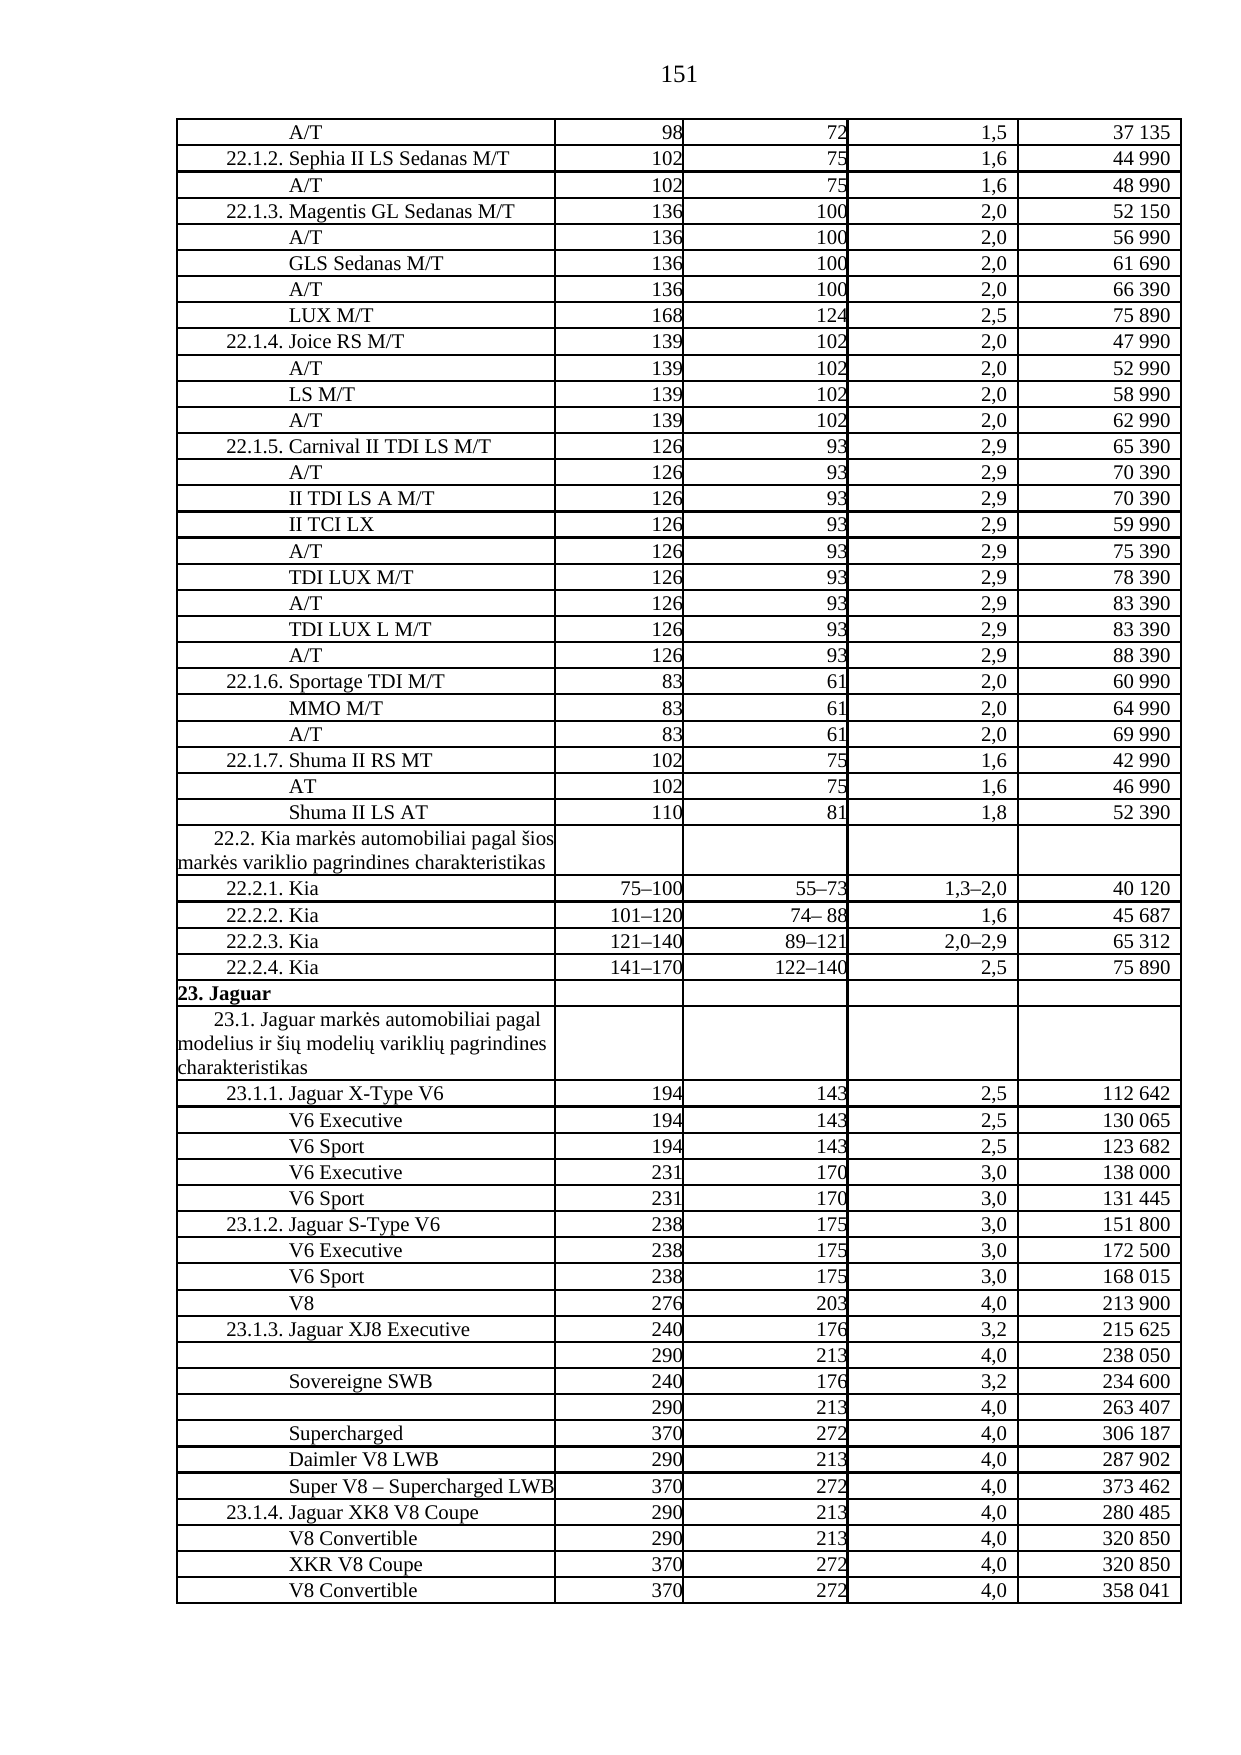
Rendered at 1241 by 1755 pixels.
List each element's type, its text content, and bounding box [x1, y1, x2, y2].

table_cell II TCI LX [178, 513, 554, 536]
table_cell 75 890 [1019, 955, 1180, 979]
table_cell 3,0 [849, 1238, 1017, 1262]
table_cell 93 [684, 539, 846, 563]
table_cell 93 [684, 460, 846, 484]
table_cell 62 990 [1019, 408, 1180, 432]
table_cell II TDI LS A M/T [178, 486, 554, 510]
table_cell 75 [684, 774, 846, 798]
table_cell 48 990 [1019, 173, 1180, 197]
table_cell 168 [556, 303, 682, 327]
table_cell V8 Convertible [178, 1578, 554, 1602]
table_cell 100 [684, 225, 846, 249]
table_cell 23. Jaguar [178, 981, 554, 1005]
table_cell 143 [684, 1108, 846, 1132]
table_cell V6 Executive [178, 1238, 554, 1262]
table_cell 22.1.7. Shuma II RS MT [178, 748, 554, 772]
table_cell 42 990 [1019, 748, 1180, 772]
table_cell 2,9 [849, 565, 1017, 589]
table_cell 56 990 [1019, 225, 1180, 249]
table_cell 23.1.2. Jaguar S-Type V6 [178, 1212, 554, 1236]
table_cell A/T [178, 356, 554, 379]
table_cell 61 [684, 669, 846, 693]
table_cell 290 [556, 1395, 682, 1419]
table_cell 1,6 [849, 903, 1017, 927]
table_cell 4,0 [849, 1500, 1017, 1524]
table_cell AT [178, 774, 554, 798]
table_cell 52 990 [1019, 356, 1180, 379]
table_cell GLS Sedanas M/T [178, 251, 554, 275]
table_cell 238 [556, 1264, 682, 1288]
table_cell 93 [684, 591, 846, 615]
table_cell 23.1.4. Jaguar XK8 V8 Coupe [178, 1500, 554, 1524]
table_cell 136 [556, 251, 682, 275]
table_cell 93 [684, 513, 846, 536]
table_cell A/T [178, 173, 554, 197]
table_cell 194 [556, 1081, 682, 1105]
table_cell [178, 1343, 554, 1367]
table_cell 75–100 [556, 876, 682, 900]
table_cell 215 625 [1019, 1317, 1180, 1341]
table_cell [556, 981, 682, 1005]
table_cell 93 [684, 617, 846, 641]
table_cell Super V8 – Supercharged LWB [178, 1474, 554, 1498]
table_cell 22.2.4. Kia [178, 955, 554, 979]
table_cell 58 990 [1019, 382, 1180, 406]
table_cell 45 687 [1019, 903, 1180, 927]
table_cell 175 [684, 1238, 846, 1262]
table_cell 22.2.1. Kia [178, 876, 554, 900]
table_cell 287 902 [1019, 1448, 1180, 1471]
table_cell 61 [684, 722, 846, 746]
table_cell 2,0 [849, 329, 1017, 353]
table_cell 1,3–2,0 [849, 876, 1017, 900]
table_cell 1,8 [849, 800, 1017, 824]
table_cell 55–73 [684, 876, 846, 900]
table_cell 370 [556, 1578, 682, 1602]
table_cell 194 [556, 1134, 682, 1158]
table_cell 83 [556, 695, 682, 719]
table_cell 370 [556, 1552, 682, 1576]
table_cell 22.1.4. Joice RS M/T [178, 329, 554, 353]
table_cell 2,0 [849, 251, 1017, 275]
table_cell 22.1.6. Sportage TDI M/T [178, 669, 554, 693]
table_cell 272 [684, 1421, 846, 1445]
table_cell V8 [178, 1291, 554, 1314]
table_cell 3,0 [849, 1186, 1017, 1210]
table_cell 60 990 [1019, 669, 1180, 693]
table_cell 3,0 [849, 1264, 1017, 1288]
table_cell [1019, 826, 1180, 874]
table_cell A/T [178, 225, 554, 249]
table_cell 370 [556, 1474, 682, 1498]
table_cell [556, 826, 682, 874]
table_cell 170 [684, 1186, 846, 1210]
table_cell 1,6 [849, 146, 1017, 170]
table_cell 4,0 [849, 1291, 1017, 1314]
table_cell 2,9 [849, 460, 1017, 484]
table_cell 102 [556, 173, 682, 197]
table_cell 52 150 [1019, 199, 1180, 223]
table_cell 66 390 [1019, 277, 1180, 301]
table_cell 194 [556, 1108, 682, 1132]
table_cell 61 690 [1019, 251, 1180, 275]
table_cell 81 [684, 800, 846, 824]
table_cell 2,0 [849, 225, 1017, 249]
table_cell 47 990 [1019, 329, 1180, 353]
table_cell V6 Executive [178, 1160, 554, 1184]
table_cell 213 [684, 1343, 846, 1367]
table_cell 213 900 [1019, 1291, 1180, 1314]
table_cell 136 [556, 225, 682, 249]
table_cell 213 [684, 1526, 846, 1550]
table_cell 40 120 [1019, 876, 1180, 900]
table_cell 234 600 [1019, 1369, 1180, 1393]
table_cell 240 [556, 1317, 682, 1341]
table_cell 102 [556, 774, 682, 798]
table_cell V6 Executive [178, 1108, 554, 1132]
table_cell 75 890 [1019, 303, 1180, 327]
table_cell TDI LUX M/T [178, 565, 554, 589]
table_cell 83 390 [1019, 617, 1180, 641]
table_cell 4,0 [849, 1578, 1017, 1602]
table_cell 231 [556, 1160, 682, 1184]
table_cell 213 [684, 1448, 846, 1471]
table_cell A/T [178, 460, 554, 484]
table_cell 75 [684, 748, 846, 772]
table_cell [684, 1007, 846, 1079]
table_cell 358 041 [1019, 1578, 1180, 1602]
table_cell 102 [684, 382, 846, 406]
table_cell 98 [556, 120, 682, 144]
table_cell 70 390 [1019, 460, 1180, 484]
table_cell 126 [556, 643, 682, 667]
table_cell 1,6 [849, 748, 1017, 772]
table_cell 93 [684, 643, 846, 667]
table_cell 126 [556, 617, 682, 641]
table_cell LUX M/T [178, 303, 554, 327]
table_cell 290 [556, 1343, 682, 1367]
table_cell 124 [684, 303, 846, 327]
table_cell Supercharged [178, 1421, 554, 1445]
table_cell 100 [684, 251, 846, 275]
table_cell 2,9 [849, 617, 1017, 641]
table_cell V8 Convertible [178, 1526, 554, 1550]
table_cell 126 [556, 565, 682, 589]
table_cell 2,9 [849, 643, 1017, 667]
table_cell 74– 88 [684, 903, 846, 927]
table_cell 213 [684, 1395, 846, 1419]
table_cell V6 Sport [178, 1264, 554, 1288]
table_cell 65 312 [1019, 929, 1180, 953]
table_cell 2,5 [849, 303, 1017, 327]
table_cell 238 [556, 1238, 682, 1262]
table_cell 52 390 [1019, 800, 1180, 824]
table_cell [684, 981, 846, 1005]
table_cell 2,5 [849, 1081, 1017, 1105]
table_cell 83 [556, 722, 682, 746]
table_cell TDI LUX L M/T [178, 617, 554, 641]
table_cell 290 [556, 1448, 682, 1471]
table_cell 2,0 [849, 199, 1017, 223]
table_cell 2,0 [849, 356, 1017, 379]
table_cell 1,6 [849, 774, 1017, 798]
table_cell [556, 1007, 682, 1079]
table_cell 22.2.3. Kia [178, 929, 554, 953]
table_cell 75 [684, 146, 846, 170]
table_cell 2,9 [849, 513, 1017, 536]
table_cell 22.1.3. Magentis GL Sedanas M/T [178, 199, 554, 223]
table_cell [849, 826, 1017, 874]
table_cell 373 462 [1019, 1474, 1180, 1498]
table_cell [1019, 981, 1180, 1005]
table_cell 139 [556, 382, 682, 406]
table_cell Sovereigne SWB [178, 1369, 554, 1393]
table_cell 72 [684, 120, 846, 144]
table_cell 238 050 [1019, 1343, 1180, 1367]
table_cell 2,9 [849, 539, 1017, 563]
table_cell 263 407 [1019, 1395, 1180, 1419]
table_cell 4,0 [849, 1526, 1017, 1550]
table_cell A/T [178, 539, 554, 563]
table_cell LS M/T [178, 382, 554, 406]
table_cell 2,0–2,9 [849, 929, 1017, 953]
table_cell [1019, 1007, 1180, 1079]
table_cell 320 850 [1019, 1552, 1180, 1576]
table_cell 110 [556, 800, 682, 824]
table_cell 130 065 [1019, 1108, 1180, 1132]
table_cell V6 Sport [178, 1134, 554, 1158]
table_cell 61 [684, 695, 846, 719]
table_cell 2,0 [849, 277, 1017, 301]
table_cell [684, 826, 846, 874]
table_cell 370 [556, 1421, 682, 1445]
table_cell A/T [178, 277, 554, 301]
table_cell 136 [556, 199, 682, 223]
table_cell 172 500 [1019, 1238, 1180, 1262]
table_cell 276 [556, 1291, 682, 1314]
table_cell 280 485 [1019, 1500, 1180, 1524]
table_cell 122–140 [684, 955, 846, 979]
table_cell 22.2.2. Kia [178, 903, 554, 927]
table_cell A/T [178, 591, 554, 615]
table_cell A/T [178, 120, 554, 144]
table_cell [849, 981, 1017, 1005]
table_cell 69 990 [1019, 722, 1180, 746]
table_cell 131 445 [1019, 1186, 1180, 1210]
table_cell 240 [556, 1369, 682, 1393]
table_cell 176 [684, 1369, 846, 1393]
table_cell 2,0 [849, 695, 1017, 719]
table_cell 88 390 [1019, 643, 1180, 667]
table_cell 141–170 [556, 955, 682, 979]
table_cell 203 [684, 1291, 846, 1314]
table_cell 93 [684, 565, 846, 589]
table_cell 93 [684, 434, 846, 458]
table_cell 93 [684, 486, 846, 510]
table_cell 138 000 [1019, 1160, 1180, 1184]
table_cell 4,0 [849, 1343, 1017, 1367]
table_cell 101–120 [556, 903, 682, 927]
table_cell 123 682 [1019, 1134, 1180, 1158]
table_cell 126 [556, 539, 682, 563]
table_cell 1,5 [849, 120, 1017, 144]
table_cell 2,9 [849, 486, 1017, 510]
table_cell 44 990 [1019, 146, 1180, 170]
table_cell 102 [556, 146, 682, 170]
table_cell 238 [556, 1212, 682, 1236]
table_cell 22.2. Kia markės automobiliai pagal šios markės variklio pagrindines charakteristikas [178, 826, 554, 874]
table_cell 3,0 [849, 1160, 1017, 1184]
table_cell 37 135 [1019, 120, 1180, 144]
table_cell 2,0 [849, 669, 1017, 693]
table_cell 4,0 [849, 1552, 1017, 1576]
table_cell 75 390 [1019, 539, 1180, 563]
table_cell 4,0 [849, 1474, 1017, 1498]
table_cell 290 [556, 1500, 682, 1524]
table_cell 139 [556, 408, 682, 432]
table_cell 102 [684, 408, 846, 432]
table_cell 102 [684, 329, 846, 353]
table_cell 170 [684, 1160, 846, 1184]
table_cell 2,5 [849, 955, 1017, 979]
table_cell 143 [684, 1134, 846, 1158]
table_cell 100 [684, 199, 846, 223]
table_cell 272 [684, 1552, 846, 1576]
table_cell A/T [178, 722, 554, 746]
table_cell 139 [556, 329, 682, 353]
table_cell 3,0 [849, 1212, 1017, 1236]
table_cell 290 [556, 1526, 682, 1550]
table_cell V6 Sport [178, 1186, 554, 1210]
table_cell 126 [556, 460, 682, 484]
table_cell 100 [684, 277, 846, 301]
table_cell 78 390 [1019, 565, 1180, 589]
table_cell 23.1. Jaguar markės automobiliai pagal modelius ir šių modelių variklių pagrindines charakteristikas [178, 1007, 554, 1079]
table_cell 4,0 [849, 1395, 1017, 1419]
table_cell 22.1.5. Carnival II TDI LS M/T [178, 434, 554, 458]
table_cell 1,6 [849, 173, 1017, 197]
table_cell XKR V8 Coupe [178, 1552, 554, 1576]
table_cell 2,9 [849, 591, 1017, 615]
table_cell 4,0 [849, 1448, 1017, 1471]
table_cell 65 390 [1019, 434, 1180, 458]
table_cell 64 990 [1019, 695, 1180, 719]
table_cell 23.1.3. Jaguar XJ8 Executive [178, 1317, 554, 1341]
table_cell 89–121 [684, 929, 846, 953]
table_cell 272 [684, 1578, 846, 1602]
table_cell 2,9 [849, 434, 1017, 458]
table_cell 126 [556, 591, 682, 615]
table_cell 75 [684, 173, 846, 197]
table_cell 70 390 [1019, 486, 1180, 510]
table_cell MMO M/T [178, 695, 554, 719]
table_cell 272 [684, 1474, 846, 1498]
table_cell 2,0 [849, 382, 1017, 406]
table_cell 168 015 [1019, 1264, 1180, 1288]
table_cell 231 [556, 1186, 682, 1210]
table_cell 83 [556, 669, 682, 693]
table_cell 175 [684, 1264, 846, 1288]
table_cell 102 [556, 748, 682, 772]
table_cell 2,0 [849, 722, 1017, 746]
table_cell 2,5 [849, 1108, 1017, 1132]
table_cell 3,2 [849, 1317, 1017, 1341]
table_cell [849, 1007, 1017, 1079]
table_cell 320 850 [1019, 1526, 1180, 1550]
table_cell 4,0 [849, 1421, 1017, 1445]
table_cell 83 390 [1019, 591, 1180, 615]
table_cell A/T [178, 408, 554, 432]
table_cell 176 [684, 1317, 846, 1341]
table_cell 2,0 [849, 408, 1017, 432]
table_cell 126 [556, 486, 682, 510]
table_cell 306 187 [1019, 1421, 1180, 1445]
table_cell 102 [684, 356, 846, 379]
table_cell 175 [684, 1212, 846, 1236]
table_cell 126 [556, 434, 682, 458]
table_cell 213 [684, 1500, 846, 1524]
table_cell A/T [178, 643, 554, 667]
table_cell 136 [556, 277, 682, 301]
table_cell 3,2 [849, 1369, 1017, 1393]
table_cell 121–140 [556, 929, 682, 953]
table_cell 23.1.1. Jaguar X-Type V6 [178, 1081, 554, 1105]
table_cell 126 [556, 513, 682, 536]
table_cell 112 642 [1019, 1081, 1180, 1105]
table_cell 139 [556, 356, 682, 379]
table_cell 2,5 [849, 1134, 1017, 1158]
table_cell 46 990 [1019, 774, 1180, 798]
table_cell Shuma II LS AT [178, 800, 554, 824]
table_cell 143 [684, 1081, 846, 1105]
table_cell [178, 1395, 554, 1419]
table_cell 59 990 [1019, 513, 1180, 536]
table_cell Daimler V8 LWB [178, 1448, 554, 1471]
table_cell 22.1.2. Sephia II LS Sedanas M/T [178, 146, 554, 170]
table_cell 151 800 [1019, 1212, 1180, 1236]
